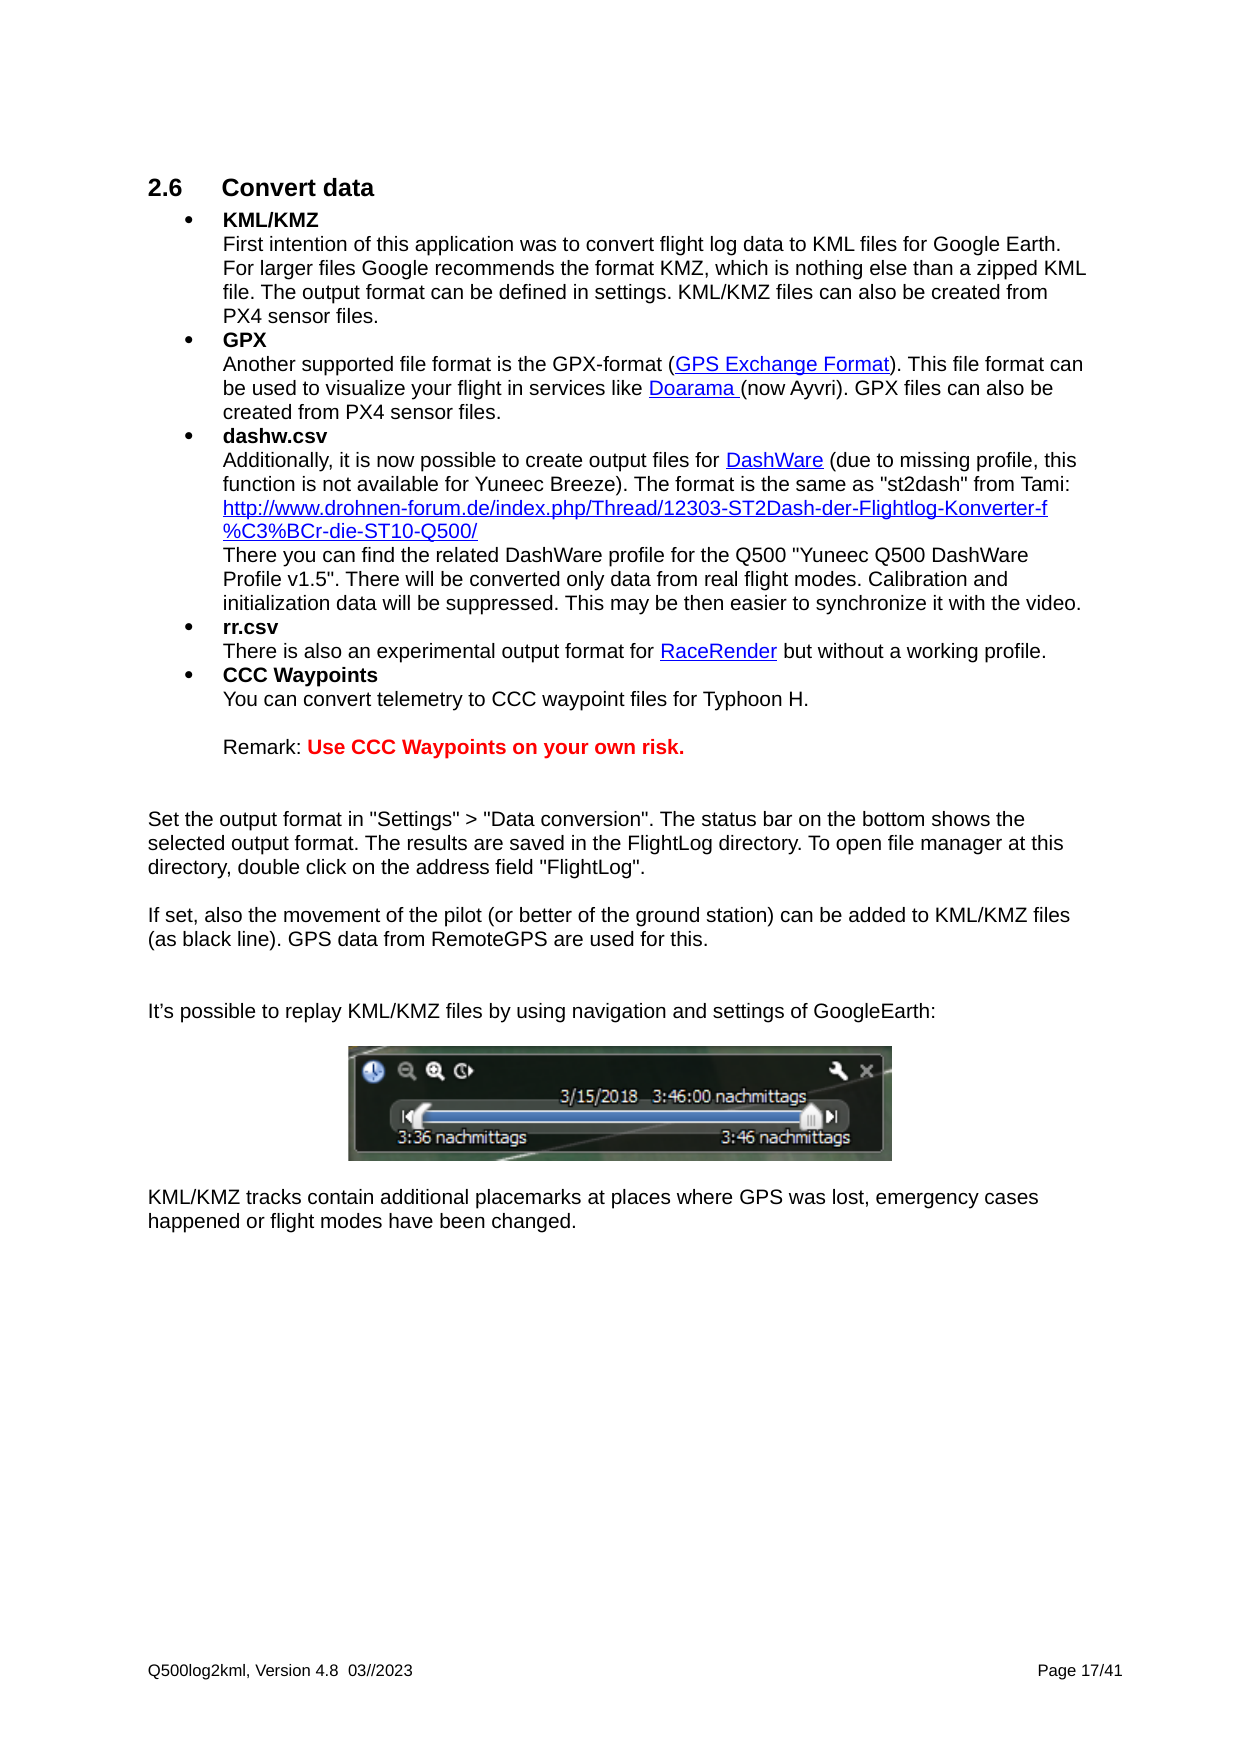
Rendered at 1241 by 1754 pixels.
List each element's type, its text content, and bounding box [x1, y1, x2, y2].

list dashw.csv Additionally, it is now possible to create output files for DashWare (due to missing profile, this function is not available for Yuneec Breeze). The format is the same as "st2dash" from Tami: http://www.drohnen-forum.de/index.php/Thread/12303-ST2Dash-der-Flightlog-Konverter-f%C3%BCr-die-ST10-Q500/ There you can find the related DashWare profile for the Q500 "Yuneec Q500 DashWare Profile v1.5". There will be converted only data from real flight modes. Calibration and initialization data will be suppressed. This may be then easier to synchronize it with the video. [185, 423, 1093, 615]
list KML/KMZ First intention of this application was to convert flight log data to KML files for Google Earth. For larger files Google recommends the format KMZ, which is nothing else than a zipped KML file. The output format can be defined in settings. KML/KMZ files can also be created from PX4 sensor files. [185, 208, 1093, 327]
text It’s possible to replay KML/KMZ files by using navigation and settings of GoogleEarth: [148, 999, 1093, 1023]
subtitle Convert data [148, 173, 1093, 201]
picture [348, 1046, 892, 1161]
text Set the output format in "Settings" > "Data conversion". The status bar on the bottom shows the selected output format. The results are saved in the FlightLog directory. To open file manager at this directory, double click on the address field "FlightLog". [148, 807, 1093, 879]
text KML/KMZ tracks contain additional placemarks at places where GPS was lost, emergency cases happened or flight modes have been changed. [148, 1185, 1093, 1233]
list GPX Another supported file format is the GPX-format (GPS Exchange Format). This file format can be used to visualize your flight in services like Doarama (now Ayvri). GPX files can also be created from PX4 sensor files. [185, 327, 1093, 423]
list rr.csv There is also an experimental output format for RaceRender but without a working profile. [185, 615, 1093, 663]
list CCC Waypoints You can convert telemetry to CCC waypoint files for Typhoon H. Remark: Use CCC Waypoints on your own risk. [185, 663, 1093, 759]
text If set, also the movement of the pilot (or better of the ground station) can be added to KML/KMZ files (as black line). GPS data from RemoteGPS are used for this. [148, 903, 1093, 951]
